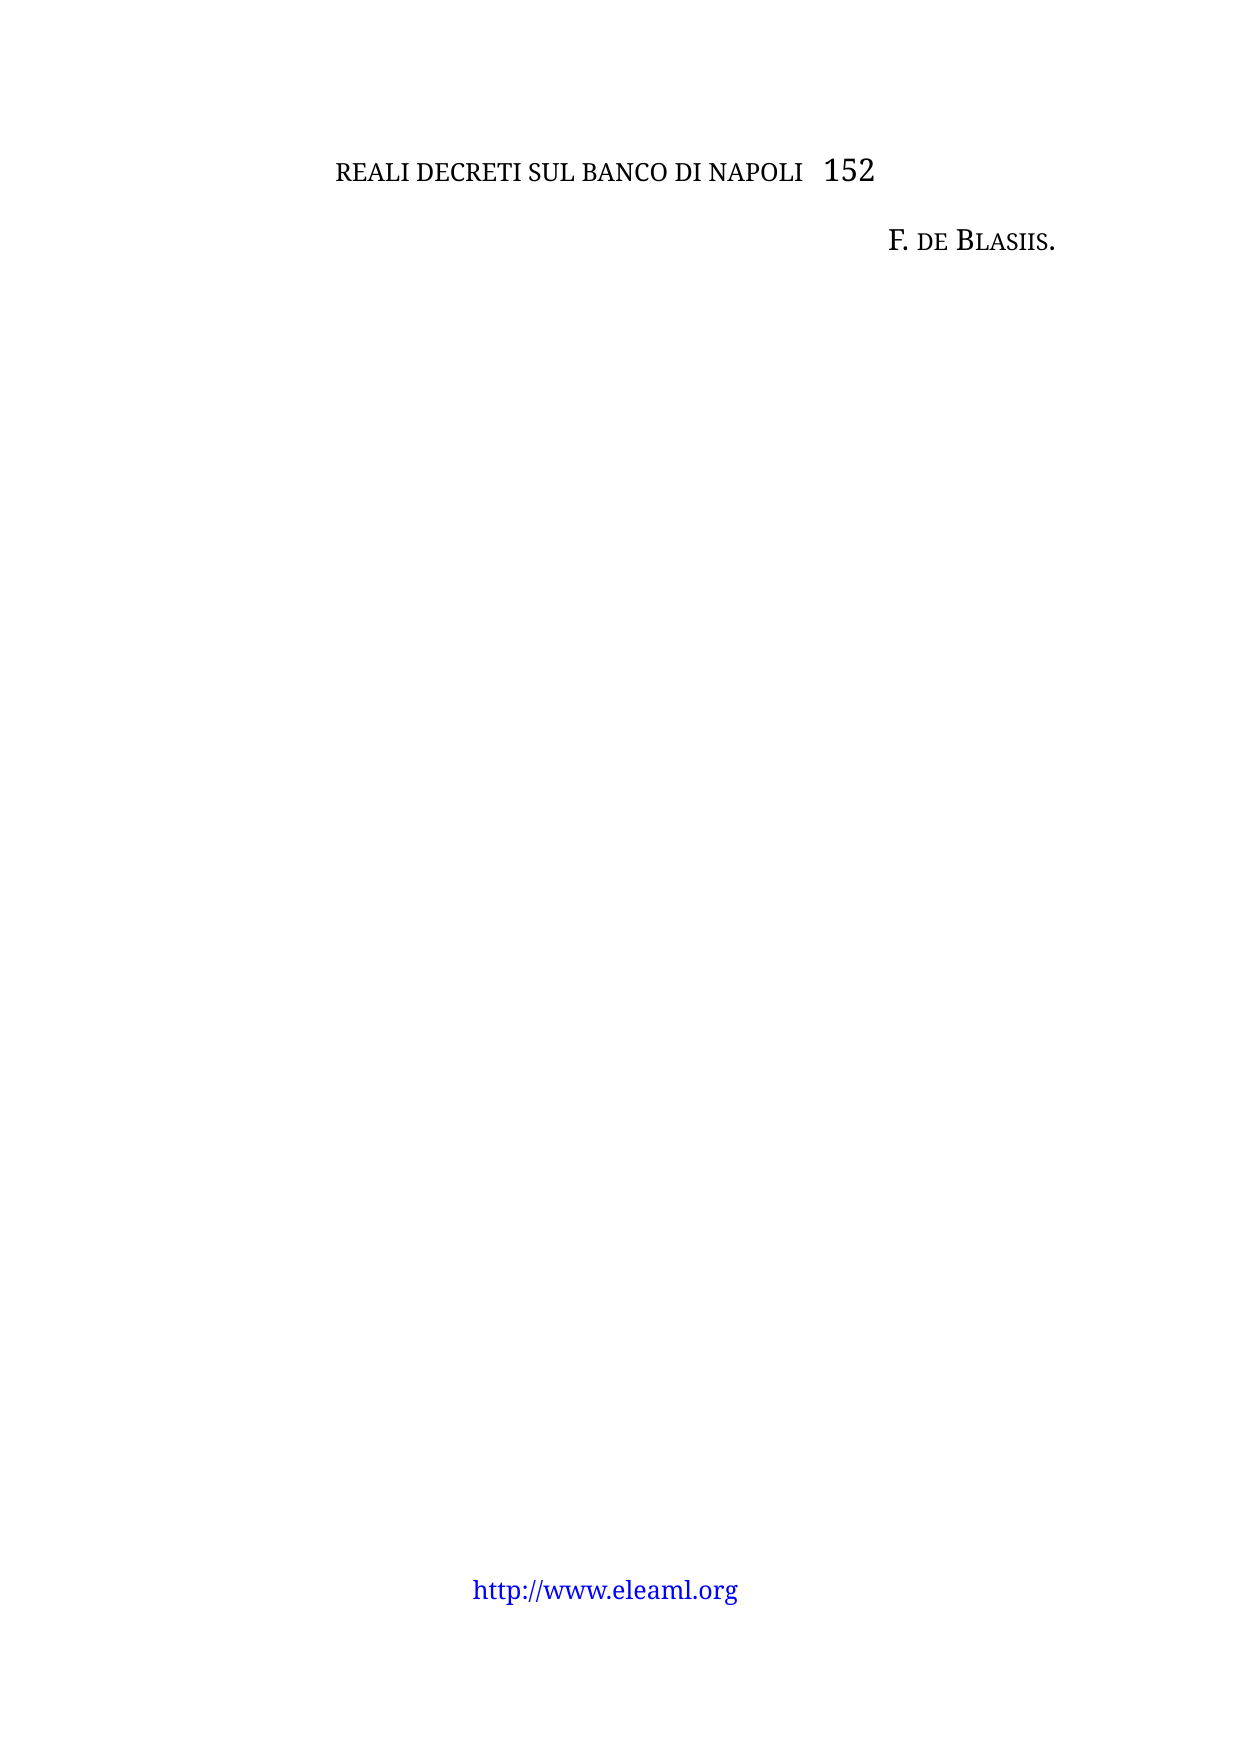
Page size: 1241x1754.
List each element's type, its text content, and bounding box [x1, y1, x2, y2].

text F. de Blasiis. [148, 220, 1063, 259]
